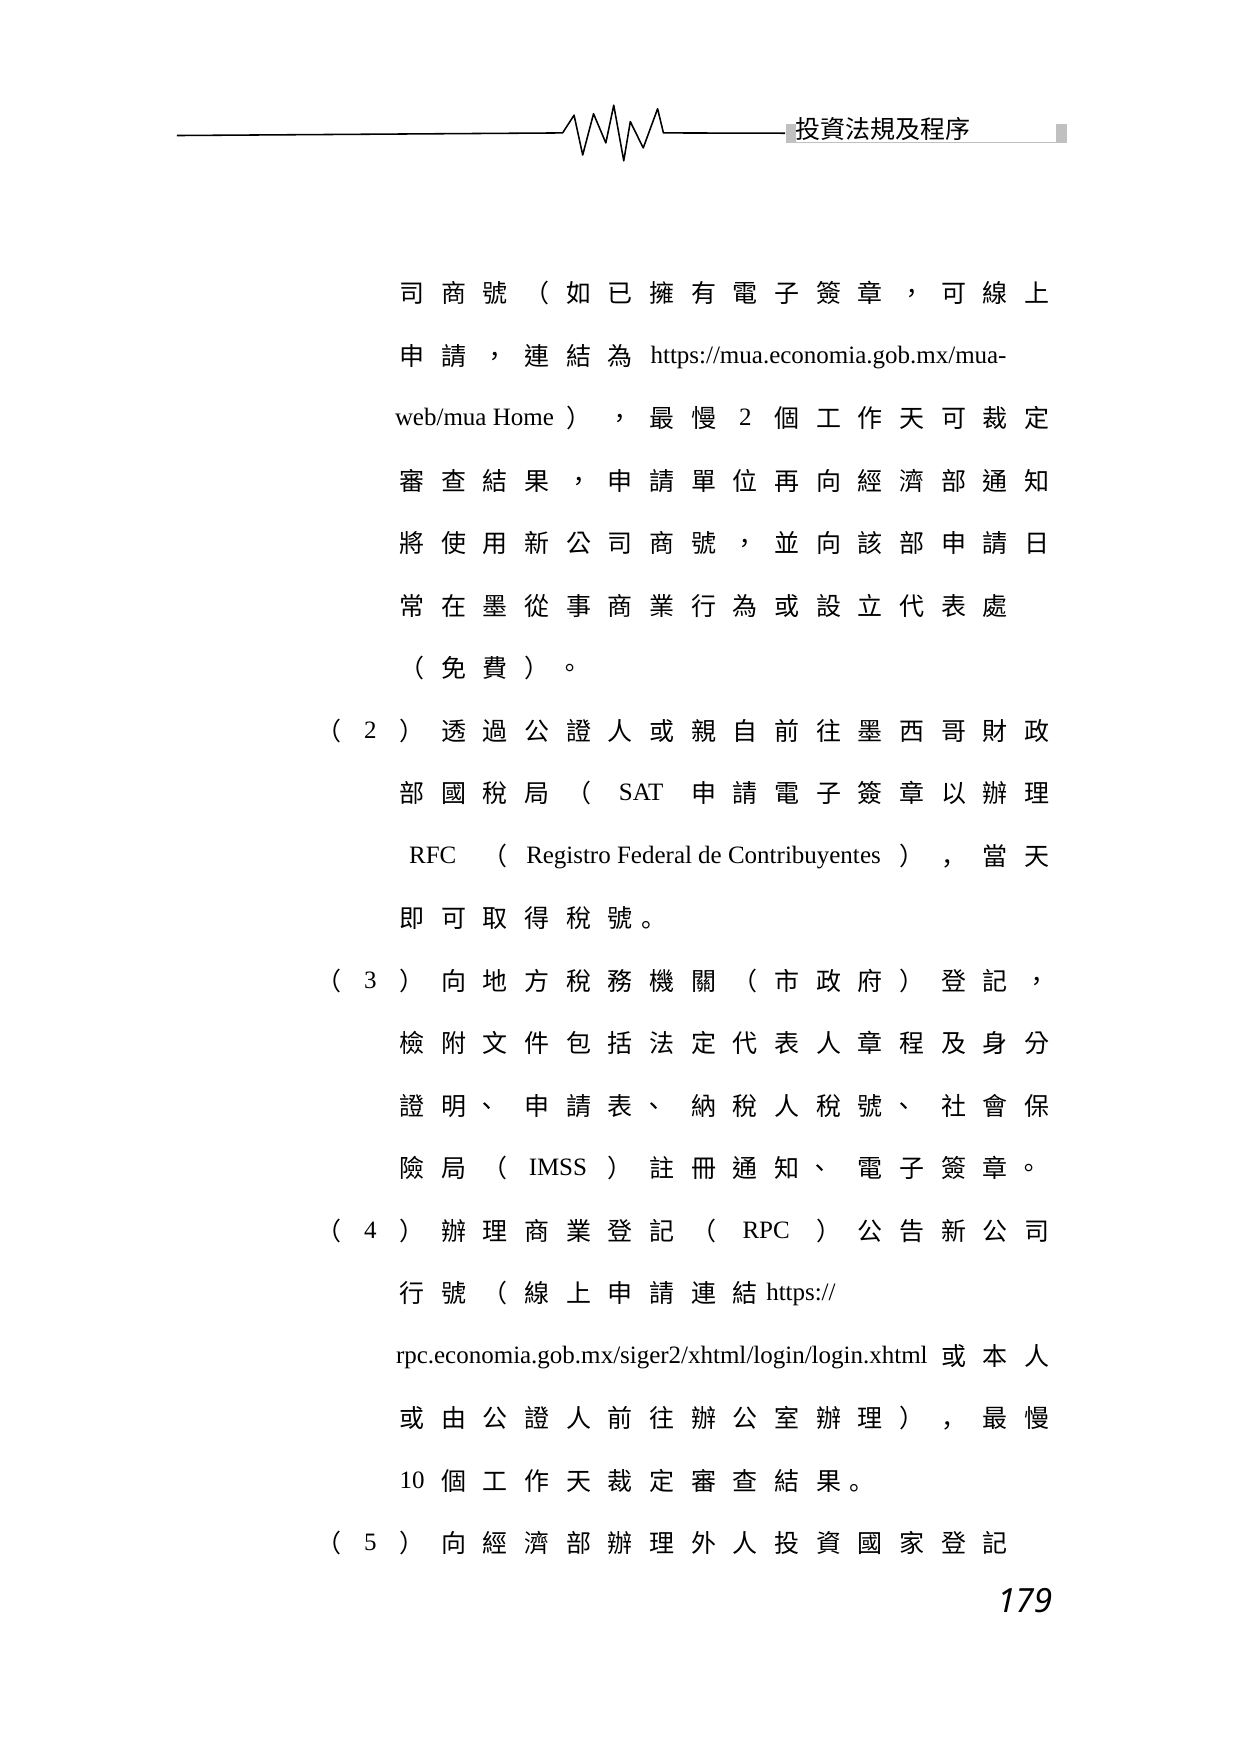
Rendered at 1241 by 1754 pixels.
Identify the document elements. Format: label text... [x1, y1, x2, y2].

text （2）透過公證人或親自前往墨西哥財政部國稅局（SAT申請電子簽章以辦理RFC（Registro Federal de Contribuyentes），當天即可取得稅號。 [306, 688, 1058, 938]
text 司商號（如已擁有電子簽章，可線上申請，連結為https://mua.economia.gob.mx/mua-web/mua Home），最慢2個工作天可裁定審查結果，申請單位再向經濟部通知將使用新公司商號，並向該部申請日常在墨從事商業行為或設立代表處（免費）。 [306, 250, 1058, 688]
text （5）向經濟部辦理外人投資國家登記 [306, 1500, 1058, 1563]
text （4）辦理商業登記（RPC）公告新公司行號（線上申請連結https:// rpc.economia.gob.mx/siger2/xhtml/login/login.xhtml或本人或由公證人前往辦公室辦理），最慢10個工作天裁定審查結果。 [306, 1188, 1058, 1500]
text （3）向地方稅務機關（市政府）登記，檢附文件包括法定代表人章程及身分證明、申請表、納稅人稅號、社會保險局（IMSS）註冊通知、電子簽章。 [306, 938, 1058, 1188]
